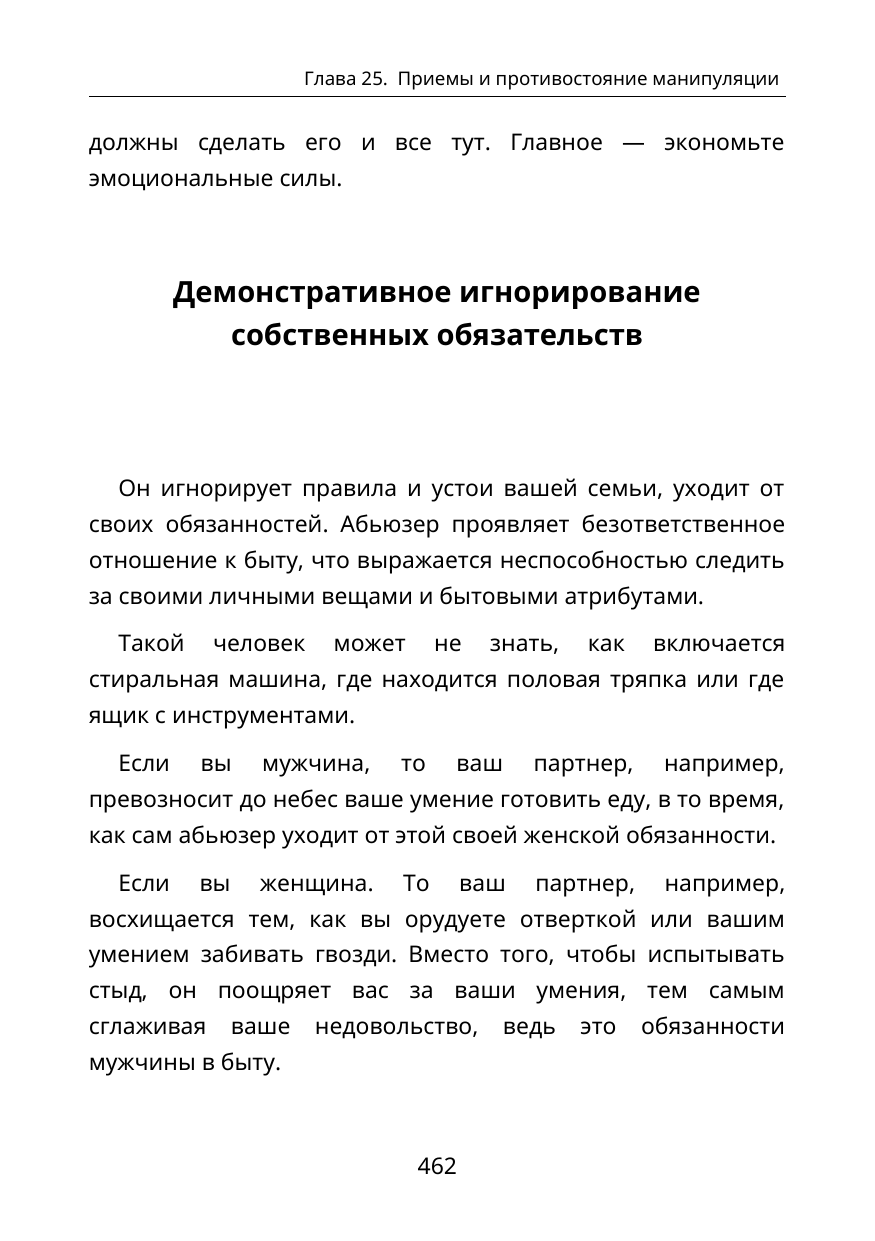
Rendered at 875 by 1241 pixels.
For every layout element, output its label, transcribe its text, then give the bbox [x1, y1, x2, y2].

text Такой человек может не знать, как включается стиральная машина, где находится половая тряпка или где ящик с инструментами. [88, 627, 786, 731]
subtitle Демонстративное игнорирование собственных обязательств [88, 269, 786, 354]
text Он игнорирует правила и устои вашей семьи, уходит от своих обязанностей. Абьюзер проявляет безответственное отношение к быту, что выражается неспособностью следить за своими личными вещами и бытовыми атрибутами. [88, 472, 786, 611]
text Если вы женщина. То ваш партнер, например, восхищается тем, как вы орудуете отверткой или вашим умением забивать гвозди. Вместо того, чтобы испытывать стыд, он поощряет вас за ваши умения, тем самым сглаживая ваше недовольство, ведь это обязанности мужчины в быту. [88, 867, 786, 1077]
text Если вы мужчина, то ваш партнер, например, превозносит до небес ваше умение готовить еду, в то время, как сам абьюзер уходит от этой своей женской обязанности. [88, 747, 786, 850]
text должны сделать его и все тут. Главное — экономьте эмоциональные силы. [88, 126, 786, 193]
